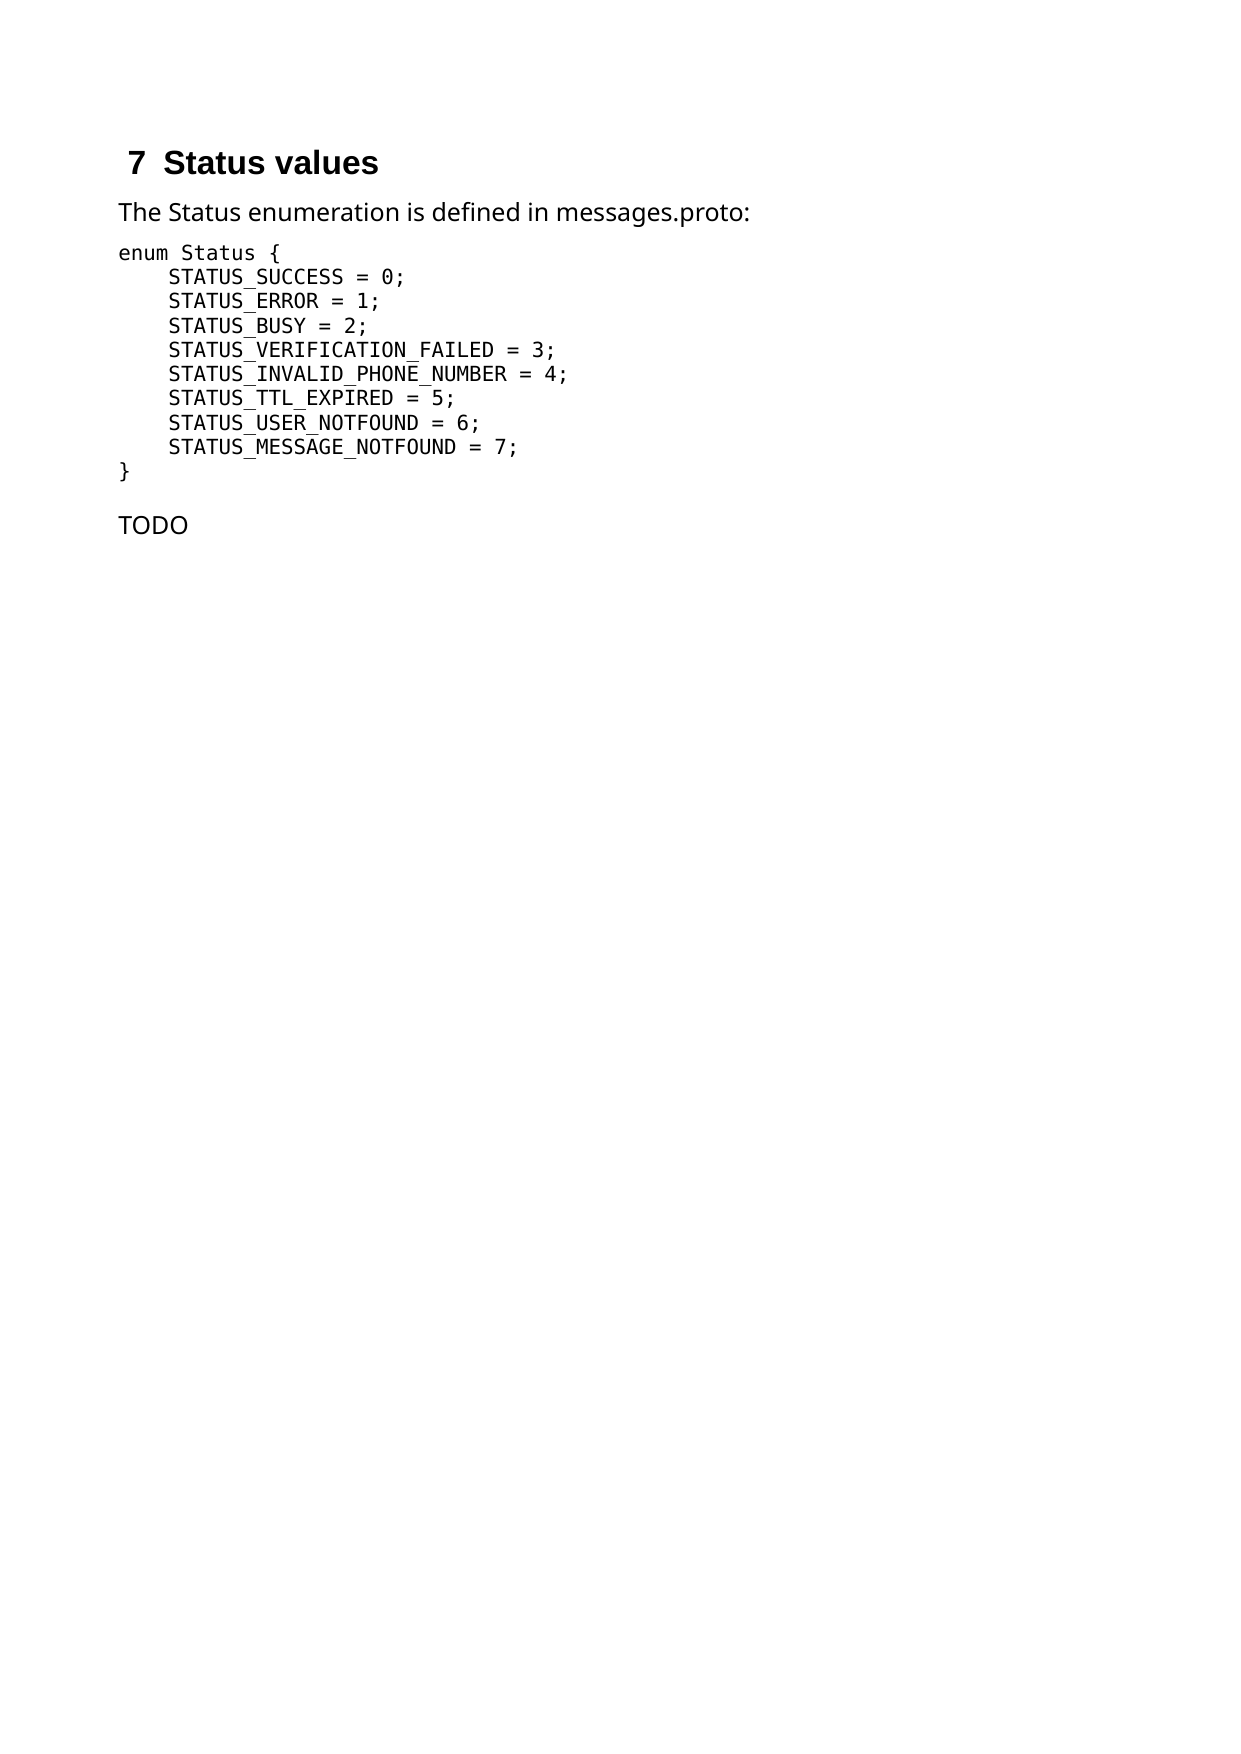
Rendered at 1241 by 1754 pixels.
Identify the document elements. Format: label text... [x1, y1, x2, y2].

text STATUS_BUSY = 2; [118, 314, 1122, 338]
text STATUS_VERIFICATION_FAILED = 3; [118, 338, 1122, 362]
text The Status enumeration is defined in messages.proto: [118, 194, 1122, 228]
text STATUS_MESSAGE_NOTFOUND = 7; [118, 435, 1122, 459]
text STATUS_USER_NOTFOUND = 6; [118, 411, 1122, 435]
text STATUS_INVALID_PHONE_NUMBER = 4; [118, 362, 1122, 386]
text STATUS_TTL_EXPIRED = 5; [118, 386, 1122, 411]
text STATUS_SUCCESS = 0; [118, 265, 1122, 289]
text enum Status { [118, 241, 1122, 265]
text STATUS_ERROR = 1; [118, 289, 1122, 314]
subtitle Status values [118, 143, 1122, 182]
text } [118, 459, 1122, 483]
text TODO [118, 508, 1122, 542]
